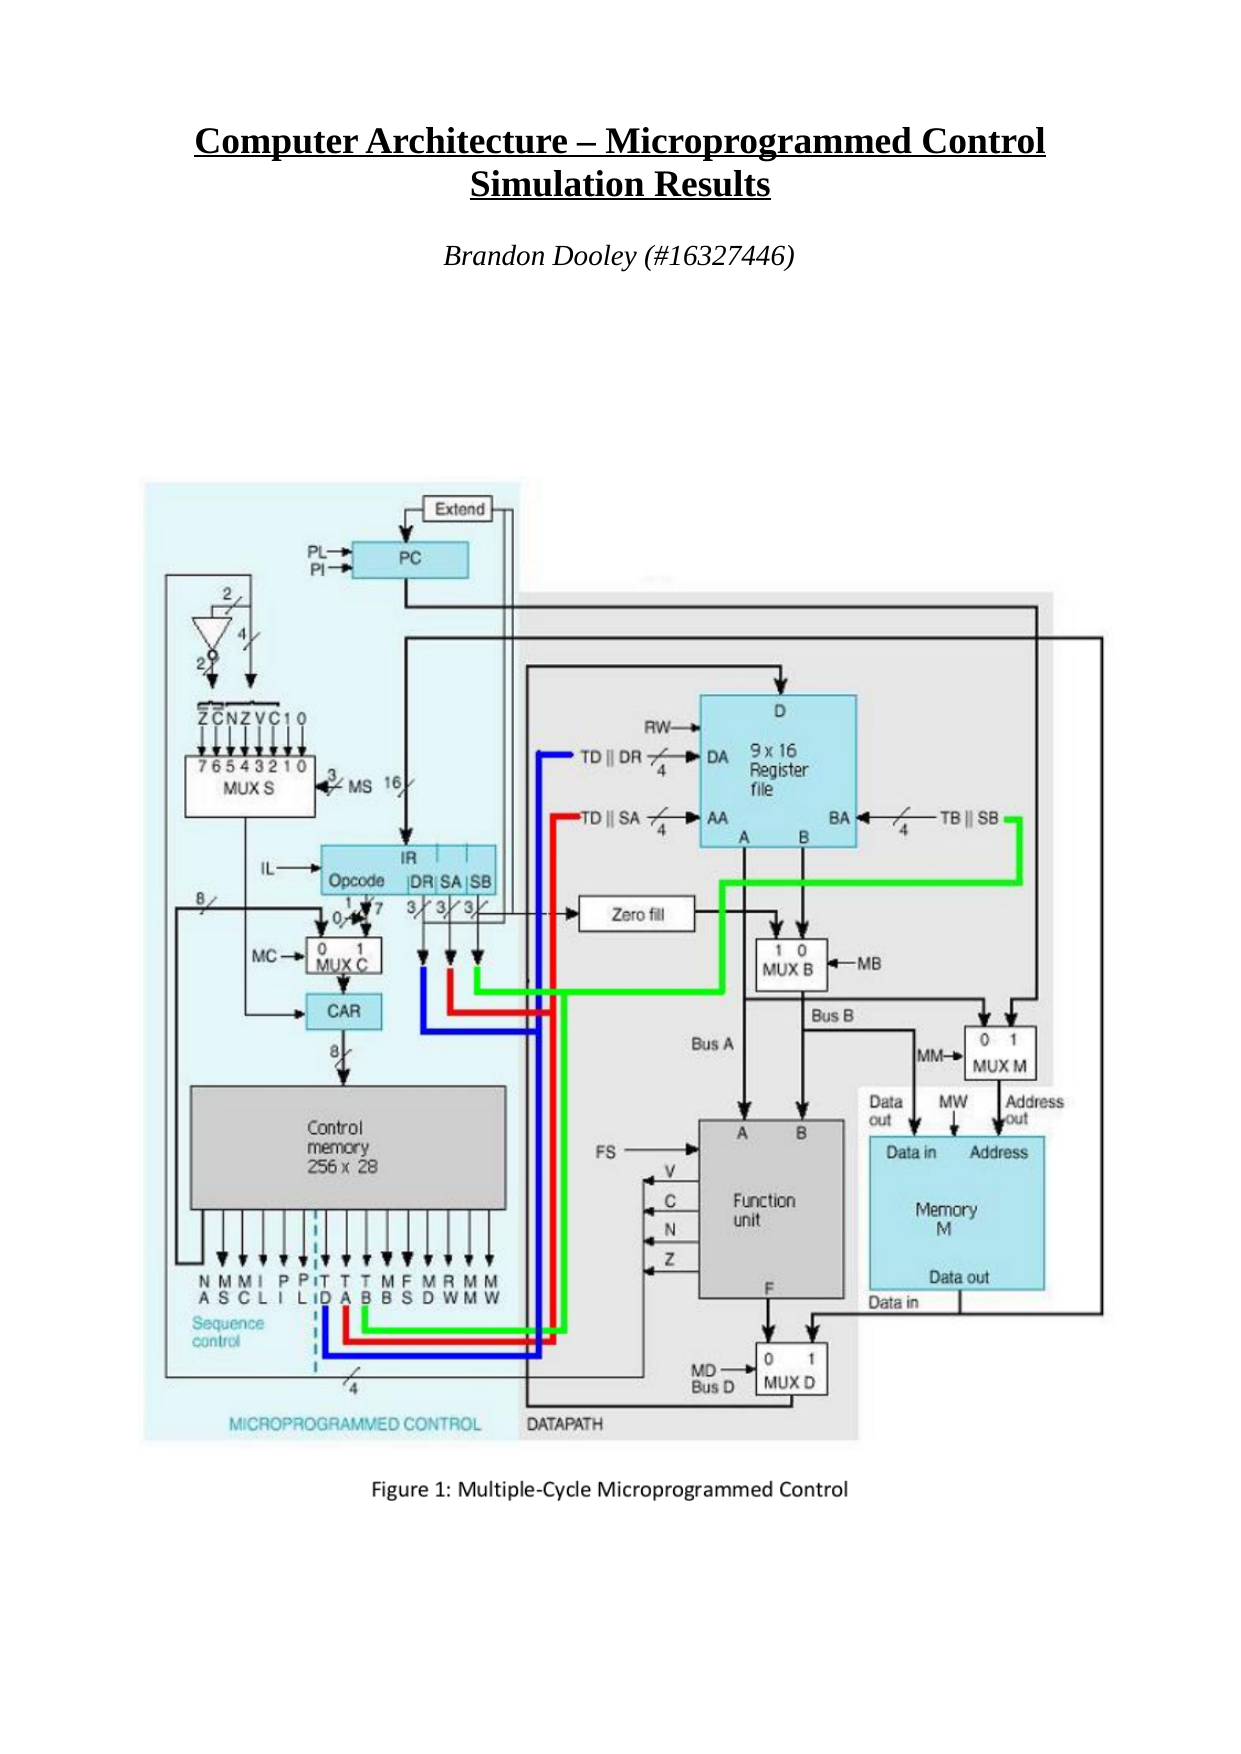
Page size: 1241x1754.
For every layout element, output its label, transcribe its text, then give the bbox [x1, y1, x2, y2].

picture [118, 472, 1123, 1522]
text Simulation Results [118, 161, 1122, 204]
text Brandon Dooley (#16327446) [118, 238, 1122, 271]
text Computer Architecture – Microprogrammed Control [118, 118, 1122, 161]
